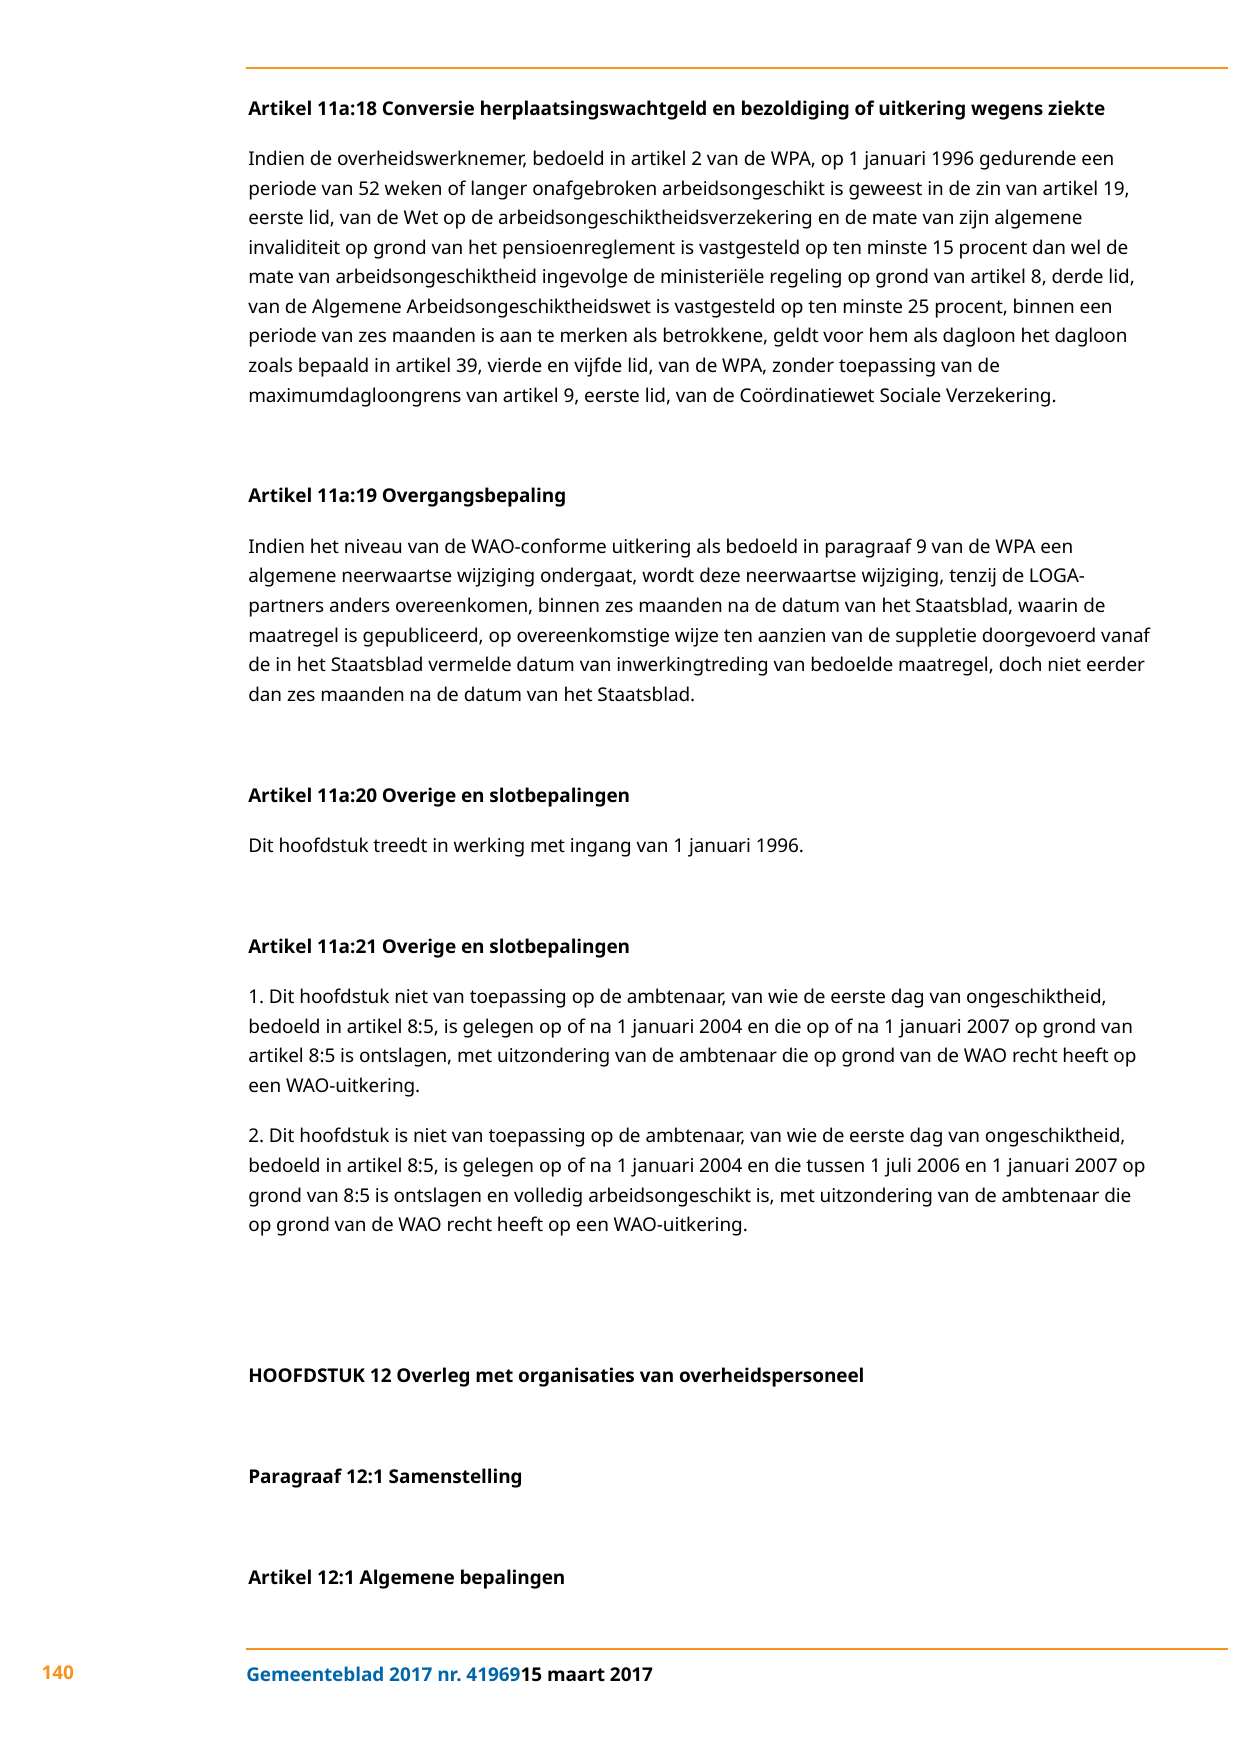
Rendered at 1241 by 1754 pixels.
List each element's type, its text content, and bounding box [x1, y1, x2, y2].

picture [41, 47, 231, 172]
text Artikel 11a:18 Conversie herplaatsingswachtgeld en bezoldiging of uitkering wegens ziekte [248, 95, 1152, 121]
text 2. Dit hoofdstuk is niet van toepassing op de ambtenaar, van wie de eerste dag van ongeschiktheid, bedoeld in artikel 8:5, is gelegen op of na 1 januari 2004 en die tussen 1 juli 2006 en 1 januari 2007 op grond van 8:5 is ontslagen en volledig arbeidsongeschikt is, met uitzondering van de ambtenaar die op grond van de WAO recht heeft op een WAO-uitkering. [248, 1123, 1152, 1237]
text Artikel 11a:20 Overige en slotbepalingen [248, 782, 1152, 808]
text 1. Dit hoofdstuk niet van toepassing op de ambtenaar, van wie de eerste dag van ongeschiktheid, bedoeld in artikel 8:5, is gelegen op of na 1 januari 2004 en die op of na 1 januari 2007 op grond van artikel 8:5 is ontslagen, met uitzondering van de ambtenaar die op grond van de WAO recht heeft op een WAO-uitkering. [248, 983, 1152, 1098]
text Indien het niveau van de WAO-conforme uitkering als bedoeld in paragraaf 9 van de WPA een algemene neerwaartse wijziging ondergaat, wordt deze neerwaartse wijziging, tenzij de LOGA-partners anders overeenkomen, binnen zes maanden na de datum van het Staatsblad, waarin de maatregel is gepubliceerd, op overeenkomstige wijze ten aanzien van de suppletie doorgevoerd vanaf de in het Staatsblad vermelde datum van inwerkingtreding van bedoelde maatregel, doch niet eerder dan zes maanden na de datum van het Staatsblad. [248, 533, 1152, 707]
text Artikel 11a:21 Overige en slotbepalingen [248, 933, 1152, 959]
text Dit hoofdstuk treedt in werking met ingang van 1 januari 1996. [248, 832, 1152, 858]
text Artikel 11a:19 Overgangsbepaling [248, 483, 1152, 508]
text Paragraaf 12:1 Samenstelling [248, 1463, 1152, 1489]
text Indien de overheidswerknemer, bedoeld in artikel 2 van de WPA, op 1 januari 1996 gedurende een periode van 52 weken of langer onafgebroken arbeidsongeschikt is geweest in de zin van artikel 19, eerste lid, van de Wet op de arbeidsongeschiktheidsverzekering en de mate van zijn algemene invaliditeit op grond van het pensioenreglement is vastgesteld op ten minste 15 procent dan wel de mate van arbeidsongeschiktheid ingevolge de ministeriële regeling op grond van artikel 8, derde lid, van de Algemene Arbeidsongeschiktheidswet is vastgesteld op ten minste 25 procent, binnen een periode van zes maanden is aan te merken als betrokkene, geldt voor hem als dagloon het dagloon zoals bepaald in artikel 39, vierde en vijfde lid, van de WPA, zonder toepassing van de maximumdagloongrens van artikel 9, eerste lid, van de Coördinatiewet Sociale Verzekering. [248, 145, 1152, 408]
text Artikel 12:1 Algemene bepalingen [248, 1564, 1152, 1590]
text HOOFDSTUK 12 Overleg met organisaties van overheidspersoneel [248, 1363, 1152, 1388]
